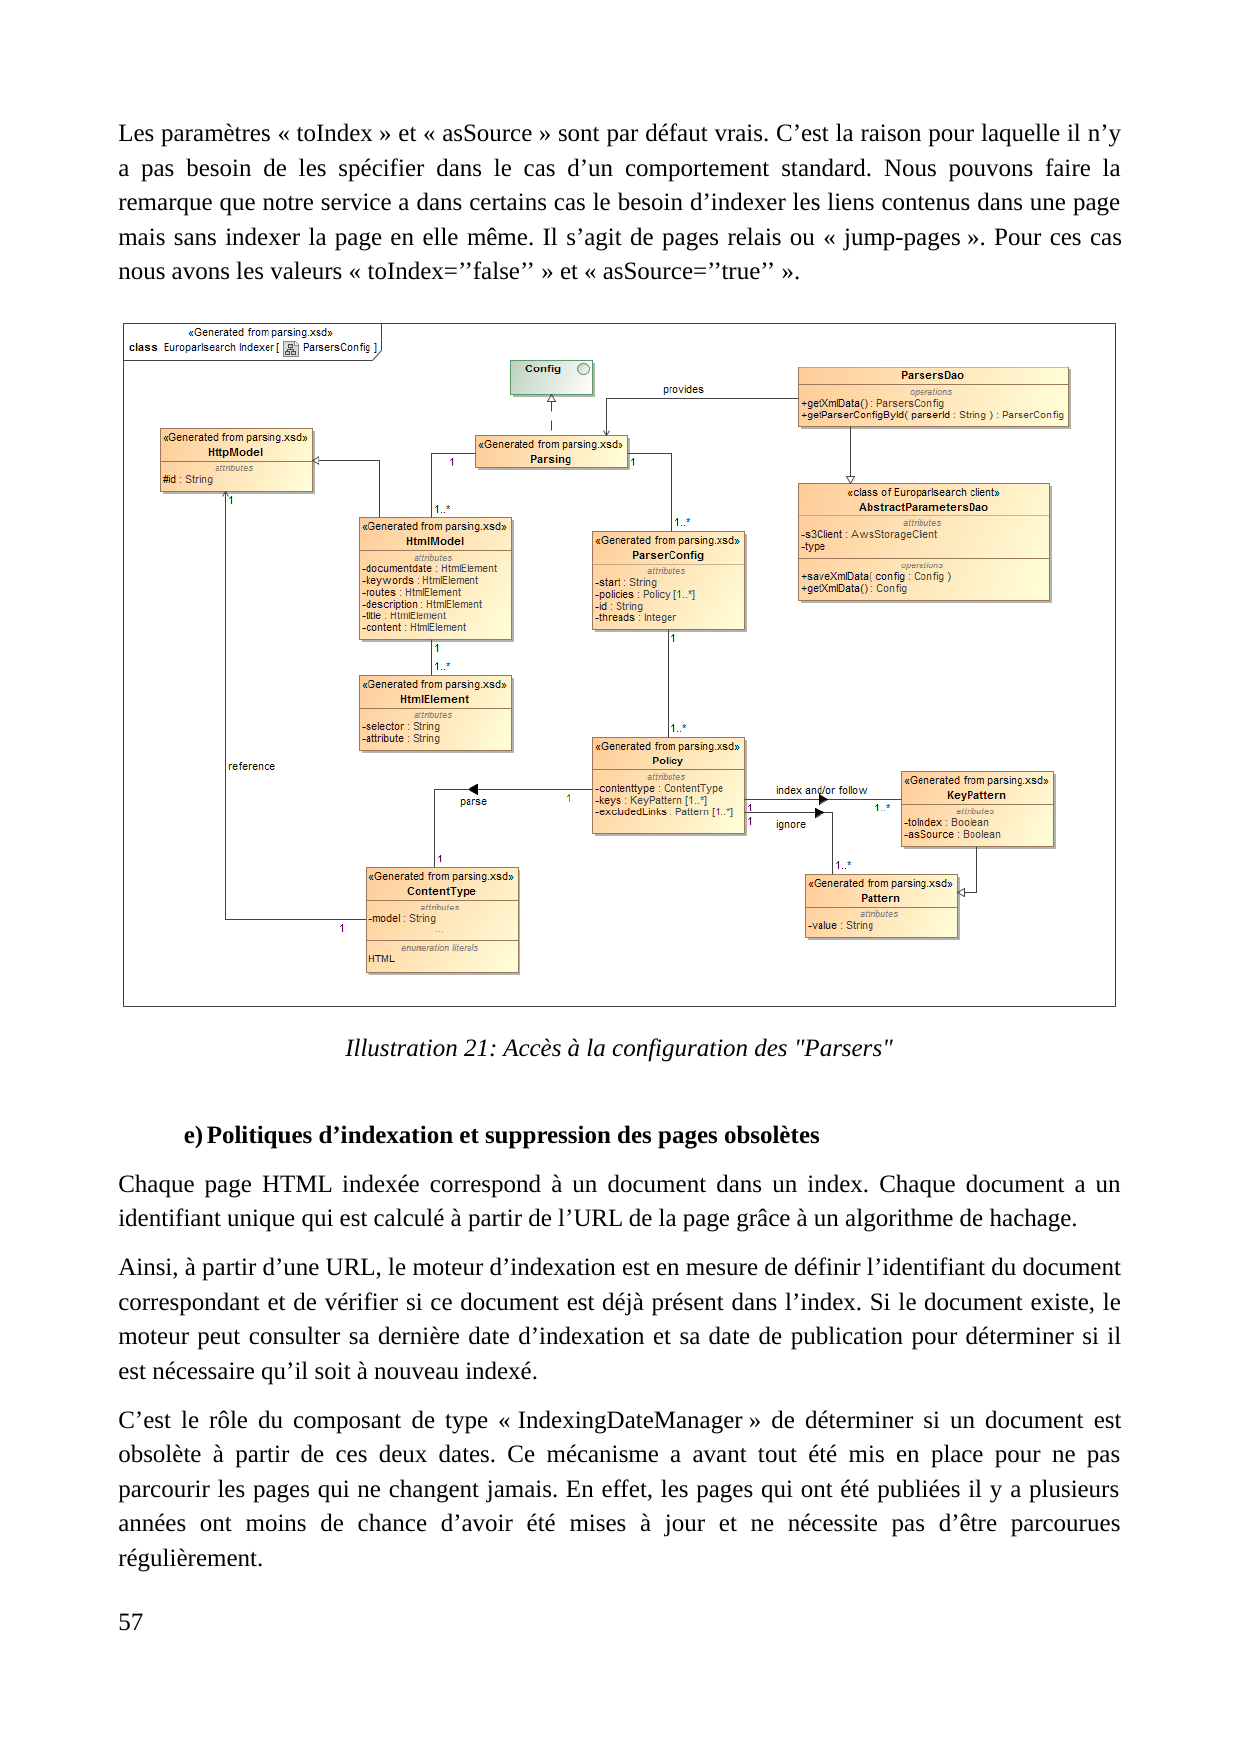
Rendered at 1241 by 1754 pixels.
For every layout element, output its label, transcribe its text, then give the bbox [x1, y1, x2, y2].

text Les paramètres « toIndex » et « asSource » sont par défaut vrais. C’est la raison pour laquelle il n’y a pas besoin de les spécifier dans le cas d’un comportement standard. Nous pouvons faire la remarque que notre service a dans certains cas le besoin d’indexer les liens contenus dans une page mais sans indexer la page en elle même. Il s’agit de pages relais ou « jump-pages ». Pour ces cas nous avons les valeurs « toIndex=’’false’’ » et « asSource=’’true’’ ». [118, 118, 1122, 285]
text Ainsi, à partir d’une URL, le moteur d’indexation est en mesure de définir l’identifiant du document correspondant et de vérifier si ce document est déjà présent dans l’index. Si le document existe, le moteur peut consulter sa dernière date d’indexation et sa date de publication pour déterminer si il est nécessaire qu’il soit à nouveau indexé. [118, 1252, 1122, 1384]
text Illustration 21: Accès à la configuration des "Parsers" [118, 1008, 1122, 1062]
text C’est le rôle du composant de type « IndexingDateManager » de déterminer si un document est obsolète à partir de ces deux dates. Ce mécanisme a avant tout été mis en place pour ne pas parcourir les pages qui ne changent jamais. En effet, les pages qui ont été publiées il y a plusieurs années ont moins de chance d’avoir été mises à jour et ne nécessite pas d’être parcourues régulièrement. [118, 1405, 1122, 1571]
text Chaque page HTML indexée correspond à un document dans un index. Chaque document a un identifiant unique qui est calculé à partir de l’URL de la page grâce à un algorithme de hachage. [118, 1169, 1122, 1232]
subtitle Politiques d’indexation et suppression des pages obsolètes [177, 1120, 1122, 1148]
